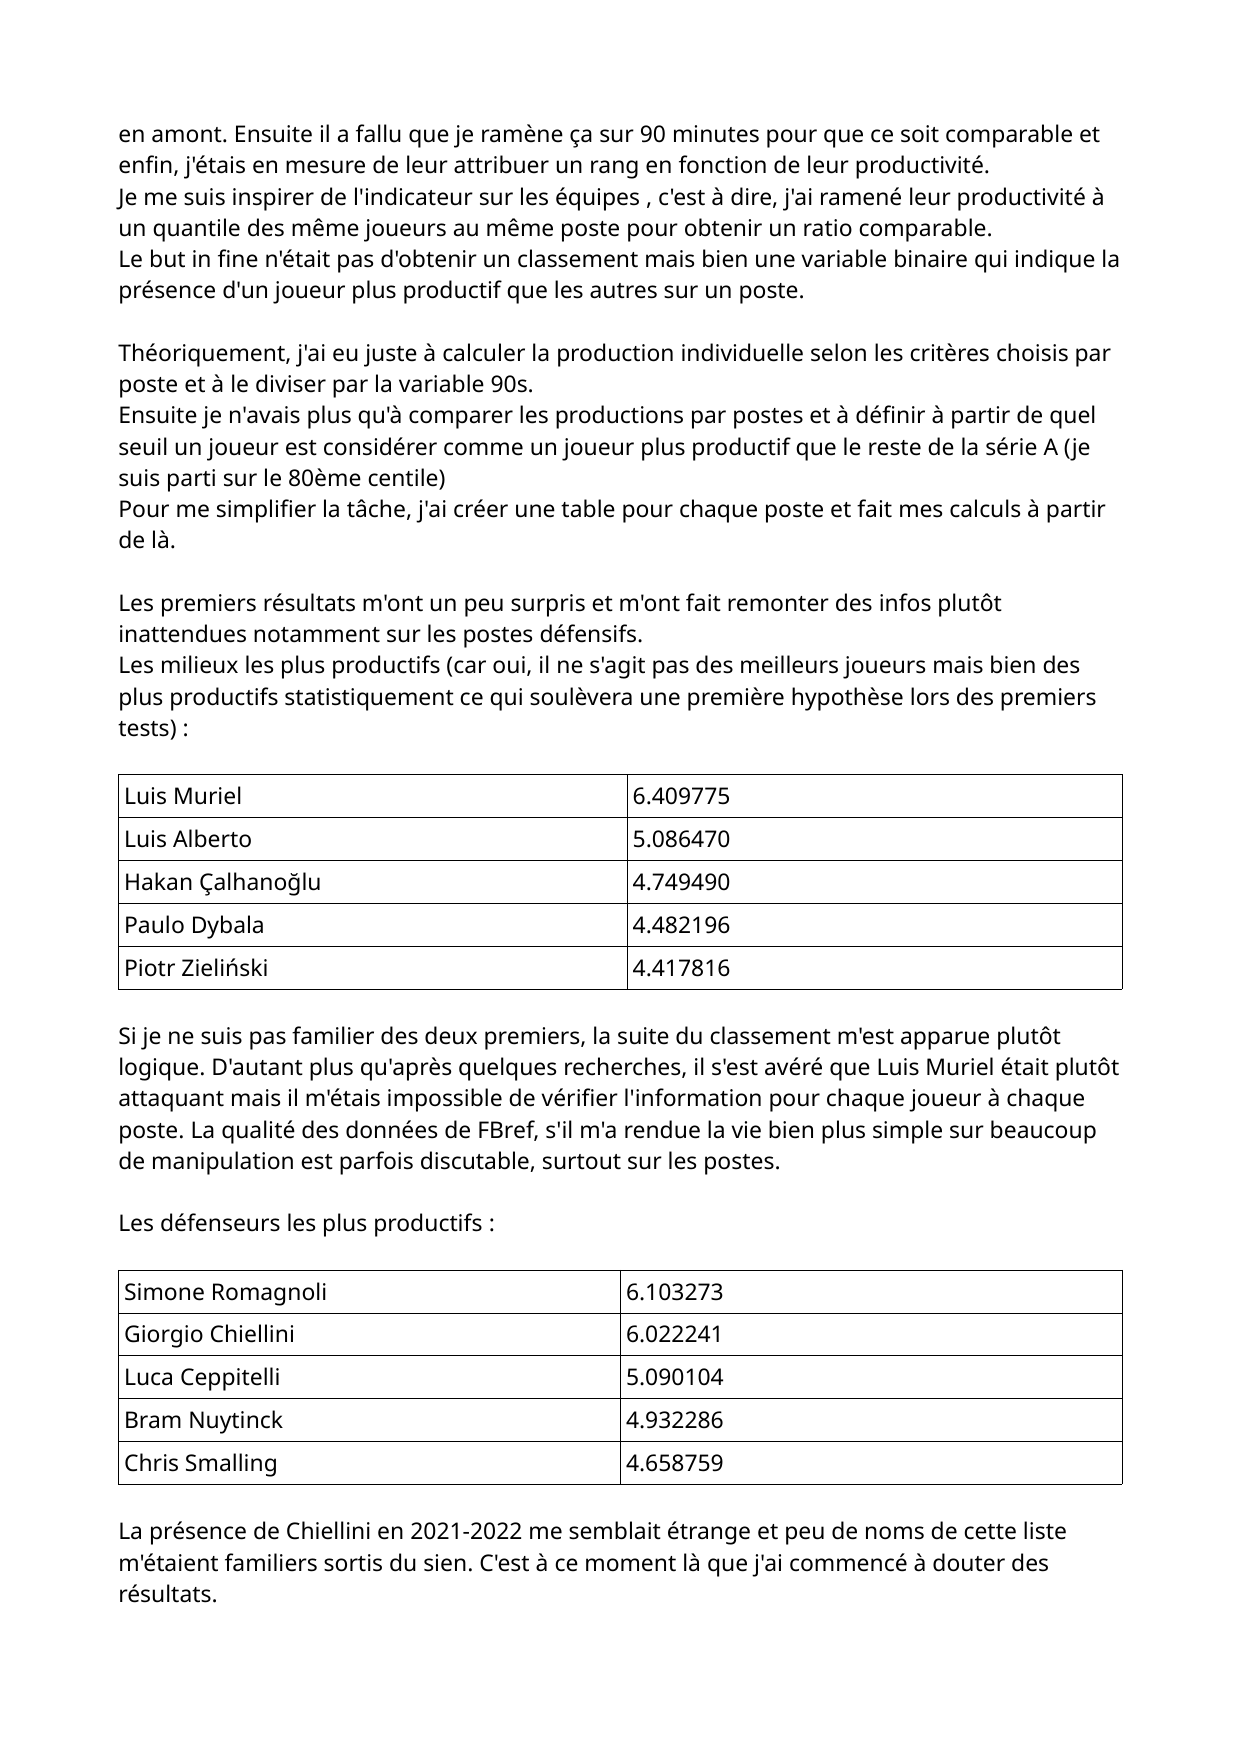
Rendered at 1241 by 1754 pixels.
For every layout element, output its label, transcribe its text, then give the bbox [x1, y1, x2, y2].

text Le but in fine n'était pas d'obtenir un classement mais bien une variable binaire qui indique la présence d'un joueur plus productif que les autres sur un poste. [118, 243, 1122, 306]
text Théoriquement, j'ai eu juste à calculer la production individuelle selon les critères choisis par poste et à le diviser par la variable 90s. [118, 337, 1122, 399]
table_header Luis Muriel [119, 775, 627, 817]
table_cell Piotr Zieliński [119, 947, 627, 988]
table_cell 5.090104 [621, 1356, 1122, 1398]
table_cell 4.482196 [628, 904, 1122, 946]
table_header 6.103273 [621, 1271, 1122, 1313]
table_cell Paulo Dybala [119, 904, 627, 946]
text Je me suis inspirer de l'indicateur sur les équipes , c'est à dire, j'ai ramené leur productivité à un quantile des même joueurs au même poste pour obtenir un ratio comparable. [118, 181, 1122, 243]
text La présence de Chiellini en 2021-2022 me semblait étrange et peu de noms de cette liste m'étaient familiers sortis du sien. C'est à ce moment là que j'ai commencé à douter des résultats. [118, 1515, 1122, 1609]
table_cell Luca Ceppitelli [119, 1356, 620, 1398]
table_cell Chris Smalling [119, 1442, 620, 1484]
text Pour me simplifier la tâche, j'ai créer une table pour chaque poste et fait mes calculs à partir de là. [118, 493, 1122, 556]
table_cell Hakan Çalhanoğlu [119, 861, 627, 903]
table_cell Luis Alberto [119, 818, 627, 860]
text Si je ne suis pas familier des deux premiers, la suite du classement m'est apparue plutôt logique. D'autant plus qu'après quelques recherches, il s'est avéré que Luis Muriel était plutôt attaquant mais il m'étais impossible de vérifier l'information pour chaque joueur à chaque poste. La qualité des données de FBref, s'il m'a rendue la vie bien plus simple sur beaucoup de manipulation est parfois discutable, surtout sur les postes. [118, 1020, 1122, 1176]
table_cell 6.022241 [621, 1314, 1122, 1355]
table_cell 4.658759 [621, 1442, 1122, 1484]
table_header Simone Romagnoli [119, 1271, 620, 1313]
table_cell 4.417816 [628, 947, 1122, 988]
text Les défenseurs les plus productifs : [118, 1207, 1122, 1238]
table_cell 4.932286 [621, 1399, 1122, 1441]
text Les milieux les plus productifs (car oui, il ne s'agit pas des meilleurs joueurs mais bien des plus productifs statistiquement ce qui soulèvera une première hypothèse lors des premiers tests) : [118, 649, 1122, 743]
text Les premiers résultats m'ont un peu surpris et m'ont fait remonter des infos plutôt inattendues notamment sur les postes défensifs. [118, 587, 1122, 649]
text en amont. Ensuite il a fallu que je ramène ça sur 90 minutes pour que ce soit comparable et enfin, j'étais en mesure de leur attribuer un rang en fonction de leur productivité. [118, 118, 1122, 181]
table_cell 5.086470 [628, 818, 1122, 860]
table_cell Giorgio Chiellini [119, 1314, 620, 1355]
table_cell 4.749490 [628, 861, 1122, 903]
table_header 6.409775 [628, 775, 1122, 817]
text Ensuite je n'avais plus qu'à comparer les productions par postes et à définir à partir de quel seuil un joueur est considérer comme un joueur plus productif que le reste de la série A (je suis parti sur le 80ème centile) [118, 399, 1122, 493]
table_cell Bram Nuytinck [119, 1399, 620, 1441]
